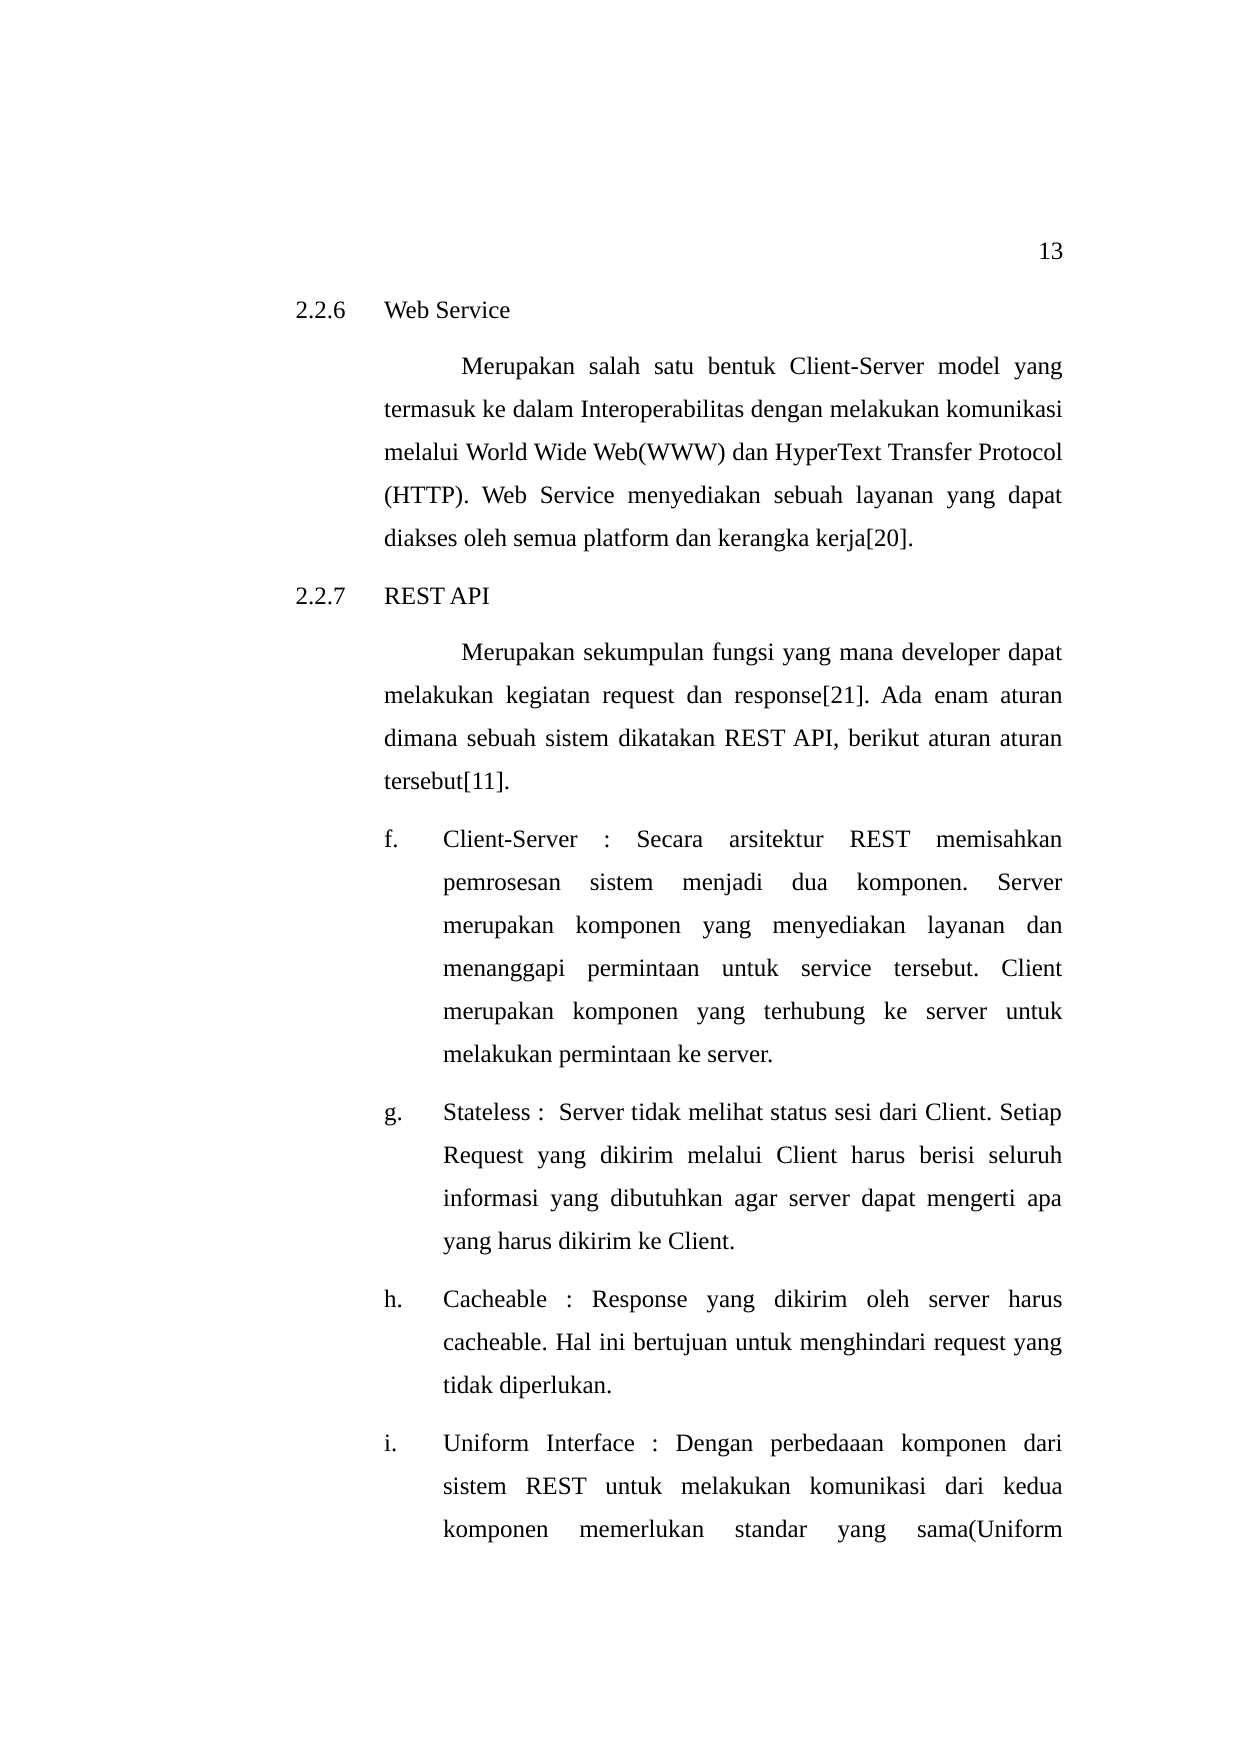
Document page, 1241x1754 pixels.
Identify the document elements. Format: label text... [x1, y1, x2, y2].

list Stateless : Server tidak melihat status sesi dari Client. Setiap Request yang dikirim melalui Client harus berisi seluruh informasi yang dibutuhkan agar server dapat mengerti apa yang harus dikirim ke Client. [384, 1097, 1063, 1255]
text Merupakan sekumpulan fungsi yang mana developer dapat melakukan kegiatan request dan response[21]. Ada enam aturan dimana sebuah sistem dikatakan REST API, berikut aturan aturan tersebut[11]. [384, 637, 1063, 795]
list Uniform Interface : Dengan perbedaaan komponen dari sistem REST untuk melakukan komunikasi dari kedua komponen memerlukan standar yang sama(Uniform [384, 1428, 1063, 1543]
list Client-Server : Secara arsitektur REST memisahkan pemrosesan sistem menjadi dua komponen. Server merupakan komponen yang menyediakan layanan dan menanggapi permintaan untuk service tersebut. Client merupakan komponen yang terhubung ke server untuk melakukan permintaan ke server. [384, 824, 1063, 1068]
list Cacheable : Response yang dikirim oleh server harus cacheable. Hal ini bertujuan untuk menghindari request yang tidak diperlukan. [384, 1284, 1063, 1399]
subtitle REST API [295, 581, 1063, 610]
text Merupakan salah satu bentuk Client-Server model yang termasuk ke dalam Interoperabilitas dengan melakukan komunikasi melalui World Wide Web(WWW) dan HyperText Transfer Protocol (HTTP). Web Service menyediakan sebuah layanan yang dapat diakses oleh semua platform dan kerangka kerja[20]. [384, 351, 1063, 552]
subtitle Web Service [295, 295, 1063, 324]
